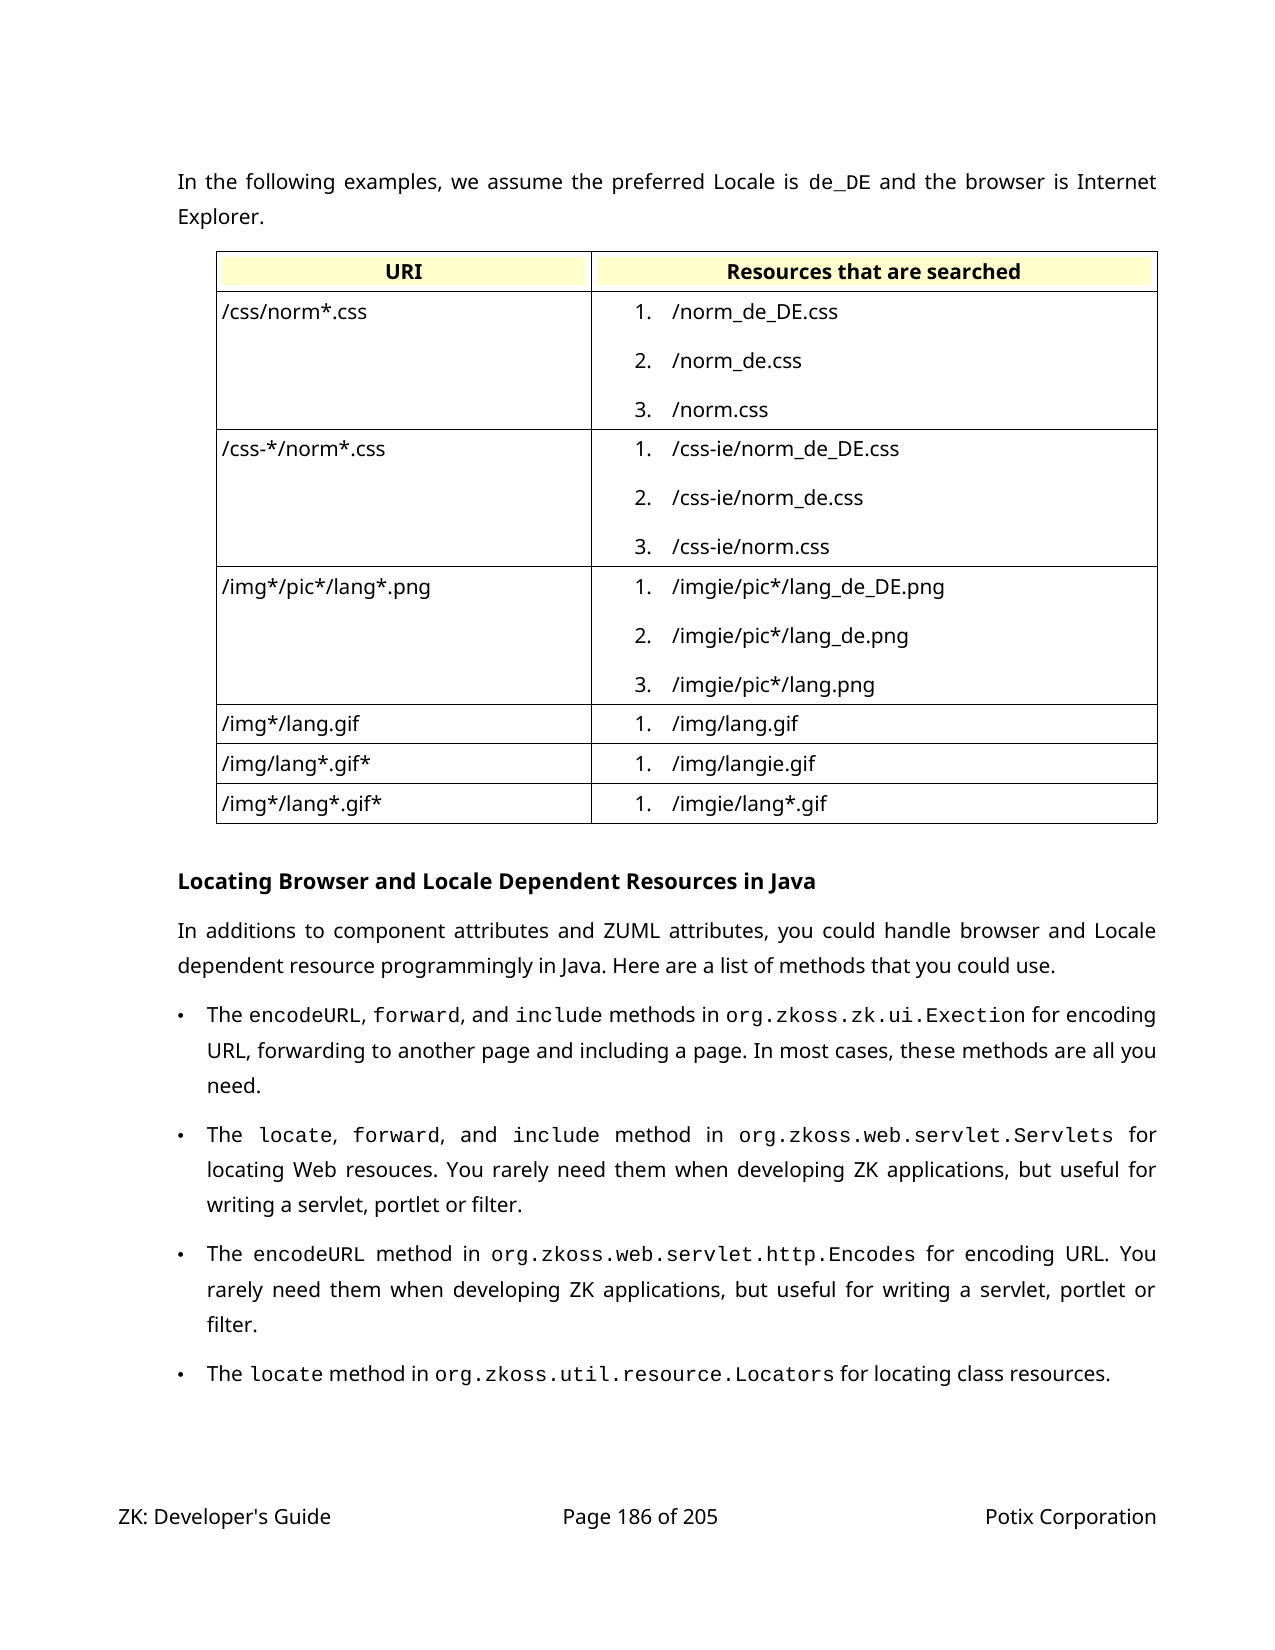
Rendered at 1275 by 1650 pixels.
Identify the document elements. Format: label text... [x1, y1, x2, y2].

table_cell /img*/pic*/lang*.png [217, 567, 591, 704]
table_cell /css/norm*.css [217, 292, 591, 429]
table_cell /imgie/lang*.gif [592, 784, 1157, 823]
table_cell /img*/lang*.gif* [217, 784, 591, 823]
list The locate method in org.zkoss.util.resource.Locators for locating class resources. [177, 1359, 1157, 1388]
list The encodeURL, forward, and include methods in org.zkoss.zk.ui.Exection for encoding URL, forwarding to another page and including a page. In most cases, these methods are all you need. [177, 1000, 1157, 1099]
table_cell /imgie/pic*/lang_de_DE.png /imgie/pic*/lang_de.png /imgie/pic*/lang.png [592, 567, 1157, 704]
table_cell /img/lang.gif [592, 705, 1157, 743]
table_cell /css-ie/norm_de_DE.css /css-ie/norm_de.css /css-ie/norm.css [592, 430, 1157, 566]
table_cell /img*/lang.gif [217, 705, 591, 743]
text In the following examples, we assume the preferred Locale is de_DE and the browser is Internet Explorer. [177, 167, 1157, 231]
table_cell /img/langie.gif [592, 744, 1157, 783]
table_header URI [217, 252, 591, 291]
table_header Resources that are searched [592, 252, 1157, 291]
table_cell /css-*/norm*.css [217, 430, 591, 566]
list The encodeURL method in org.zkoss.web.servlet.http.Encodes for encoding URL. You rarely need them when developing ZK applications, but useful for writing a servlet, portlet or filter. [177, 1239, 1157, 1338]
table_cell /norm_de_DE.css /norm_de.css /norm.css [592, 292, 1157, 429]
list The locate, forward, and include method in org.zkoss.web.servlet.Servlets for locating Web resouces. You rarely need them when developing ZK applications, but useful for writing a servlet, portlet or filter. [177, 1120, 1157, 1219]
subtitle Locating Browser and Locale Dependent Resources in Java [177, 866, 1157, 896]
table_cell /img/lang*.gif* [217, 744, 591, 783]
text In additions to component attributes and ZUML attributes, you could handle browser and Locale dependent resource programmingly in Java. Here are a list of methods that you could use. [177, 916, 1157, 980]
